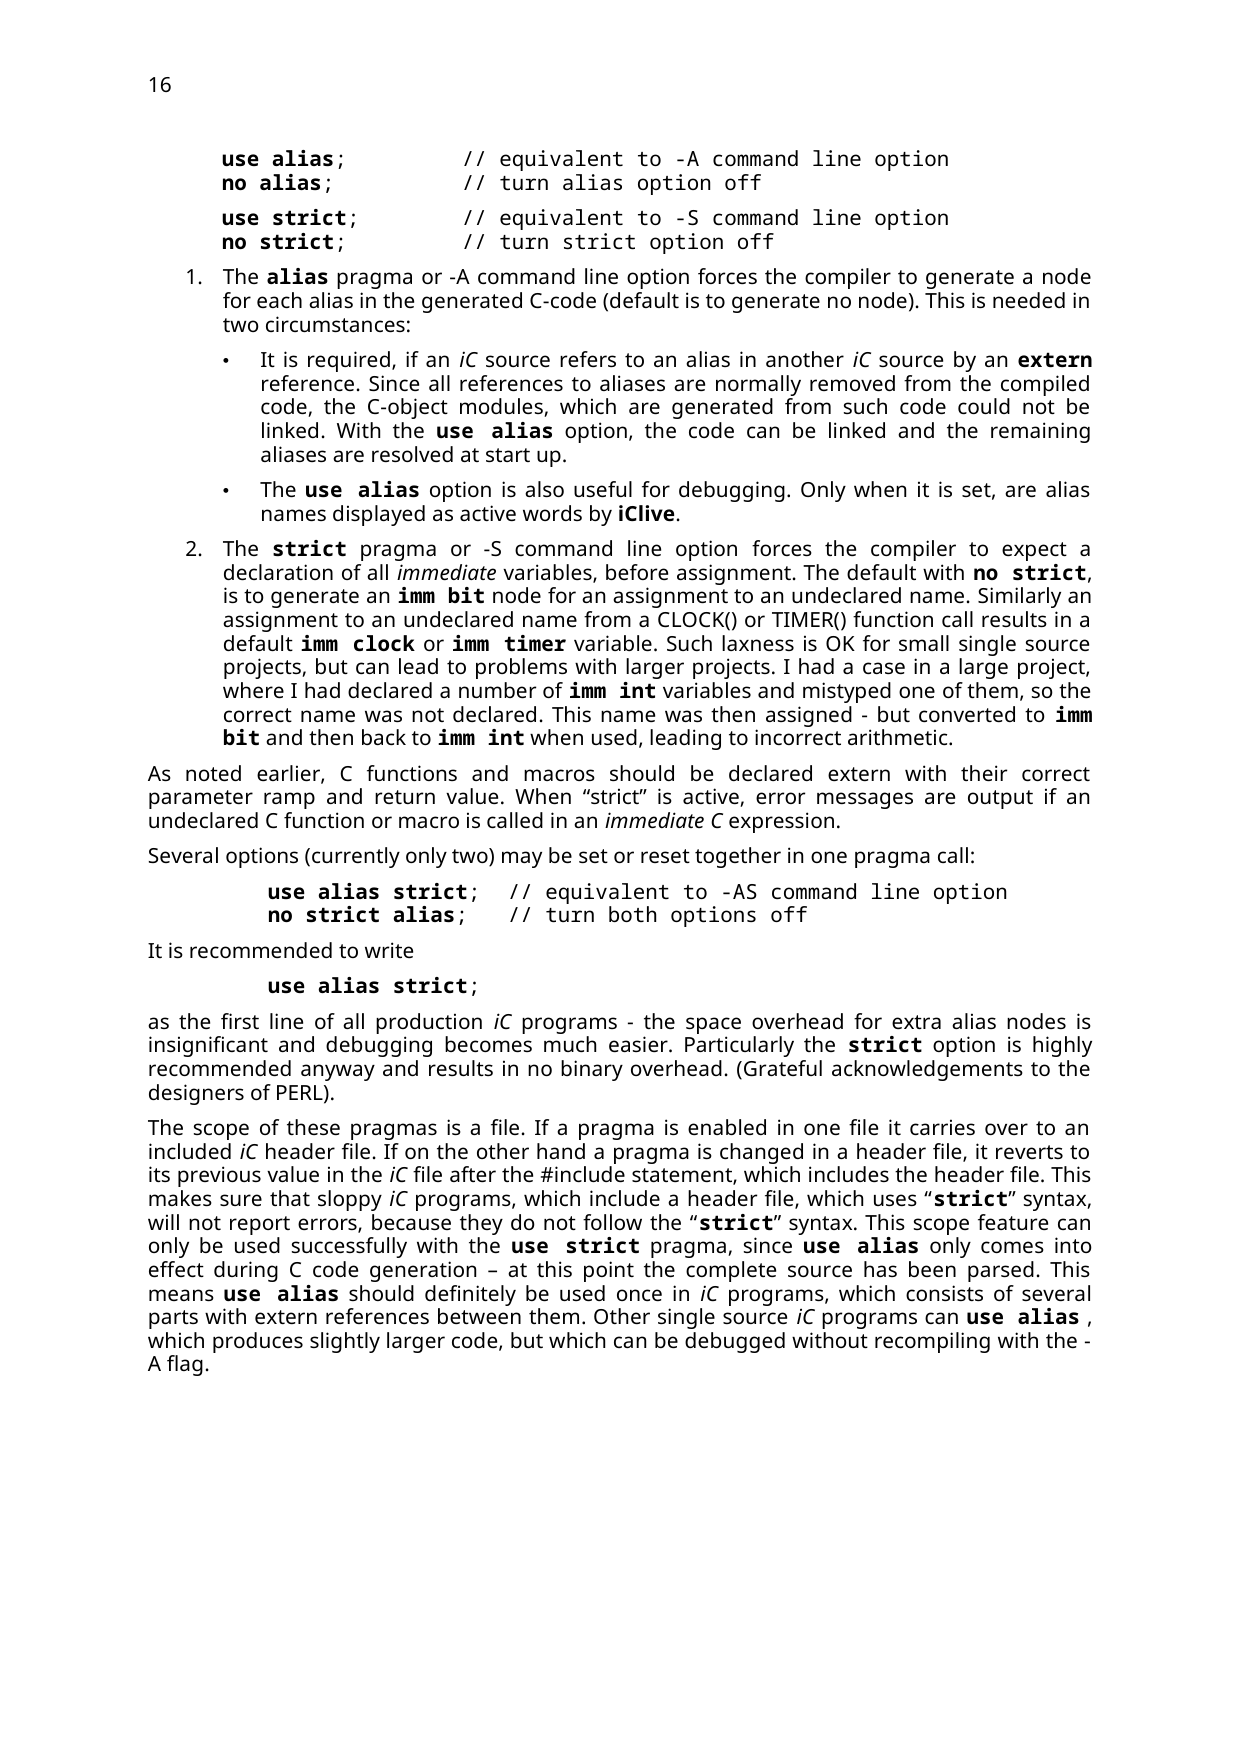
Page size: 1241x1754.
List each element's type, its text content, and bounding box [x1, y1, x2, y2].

text use alias strict; [268, 975, 1092, 998]
list The alias pragma or -A command line option forces the compiler to generate a node for each alias in the generated C-code (default is to generate no node). This is needed in two circumstances: [185, 266, 1092, 337]
text use alias strict; // equivalent to -AS command line option no strict alias; // turn both options off [268, 880, 1092, 928]
text Several options (currently only two) may be set or reset together in one pragma call: [148, 845, 1092, 868]
text It is recommended to write [148, 939, 1092, 963]
text as the first line of all production iC programs - the space overhead for extra alias nodes is insignificant and debugging becomes much easier. Particularly the strict option is highly recommended anyway and results in no binary overhead. (Grateful acknowledgements to the designers of PERL). [148, 1010, 1092, 1105]
text As noted earlier, C functions and macros should be declared extern with their correct parameter ramp and return value. When “strict” is active, error messages are output if an undeclared C function or macro is called in an immediate C expression. [148, 762, 1092, 833]
list The use alias option is also useful for debugging. Only when it is set, are alias names displayed as active words by iClive. [223, 478, 1092, 526]
text The scope of these pragmas is a file. If a pragma is enabled in one file it carries over to an included iC header file. If on the other hand a pragma is changed in a header file, it reverts to its previous value in the iC file after the #include statement, which includes the header file. This makes sure that sloppy iC programs, which include a header file, which uses “strict” syntax, will not report errors, because they do not follow the “strict” syntax. This scope feature can only be used successfully with the use strict pragma, since use alias only comes into effect during C code generation – at this point the complete source has been parsed. This means use alias should definitely be used once in iC programs, which consists of several parts with extern references between them. Other single source iC programs can use alias , which produces slightly larger code, but which can be debugged without recompiling with the -A flag. [148, 1117, 1092, 1377]
list The strict pragma or -S command line option forces the compiler to expect a declaration of all immediate variables, before assignment. The default with no strict, is to generate an imm bit node for an assignment to an undeclared name. Similarly an assignment to an undeclared name from a CLOCK() or TIMER() function call results in a default imm clock or imm timer variable. Such laxness is OK for small single source projects, but can lead to problems with larger projects. I had a case in a large project, where I had declared a number of imm int variables and mistyped one of them, so the correct name was not declared. This name was then assigned - but converted to imm bit and then back to imm int when used, leading to incorrect arithmetic. [185, 538, 1092, 750]
text use strict; // equivalent to -S command line option no strict; // turn strict option off [222, 207, 1092, 254]
text use alias; // equivalent to -A command line option no alias; // turn alias option off [222, 148, 1092, 195]
list It is required, if an iC source refers to an alias in another iC source by an extern reference. Since all references to aliases are normally removed from the compiled code, the C-object modules, which are generated from such code could not be linked. With the use alias option, the code can be linked and the remaining aliases are resolved at start up. [223, 348, 1092, 467]
